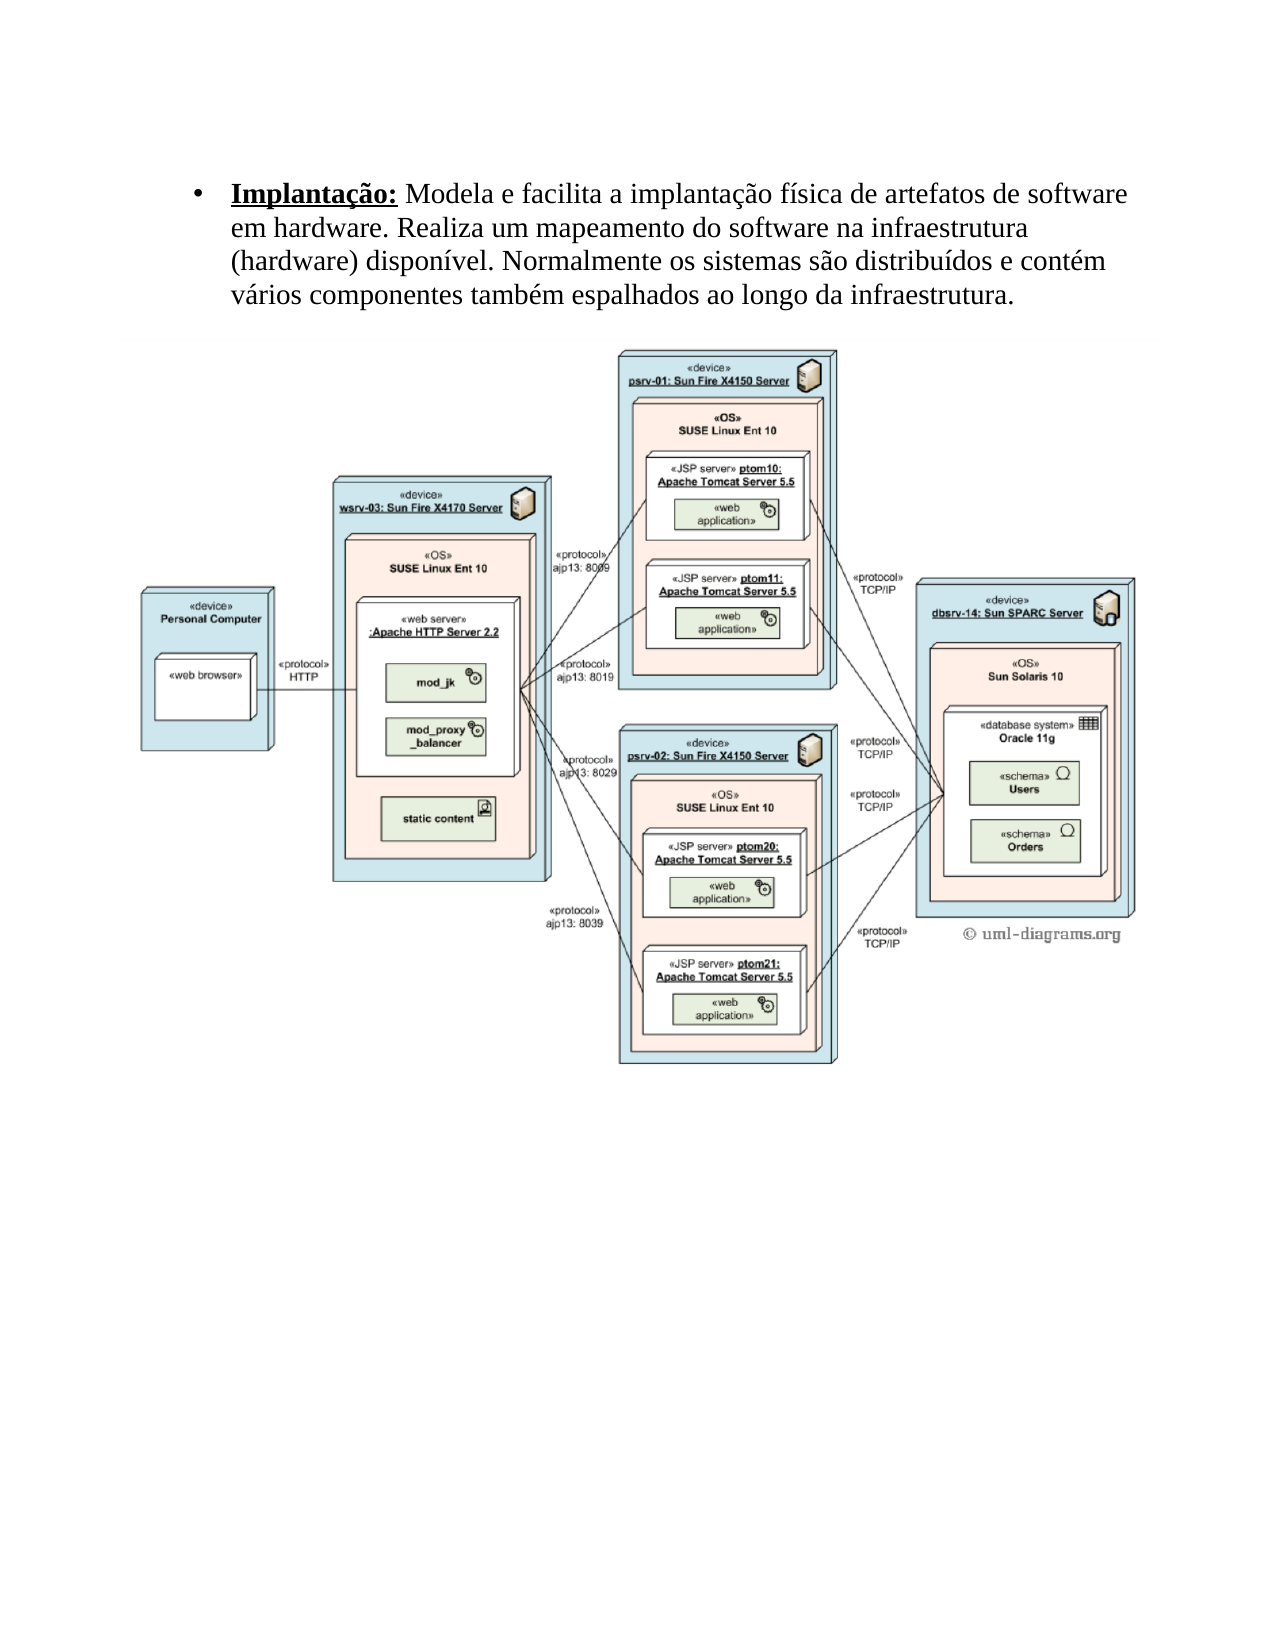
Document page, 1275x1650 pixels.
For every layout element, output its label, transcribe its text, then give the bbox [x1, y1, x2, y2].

list Implantação: Modela e facilita a implantação física de artefatos de software em hardware. Realiza um mapeamento do software na infraestrutura (hardware) disponível. Normalmente os sistemas são distribuídos e contém vários componentes também espalhados ao longo da infraestrutura. [193, 176, 1157, 311]
picture [118, 339, 1157, 1071]
